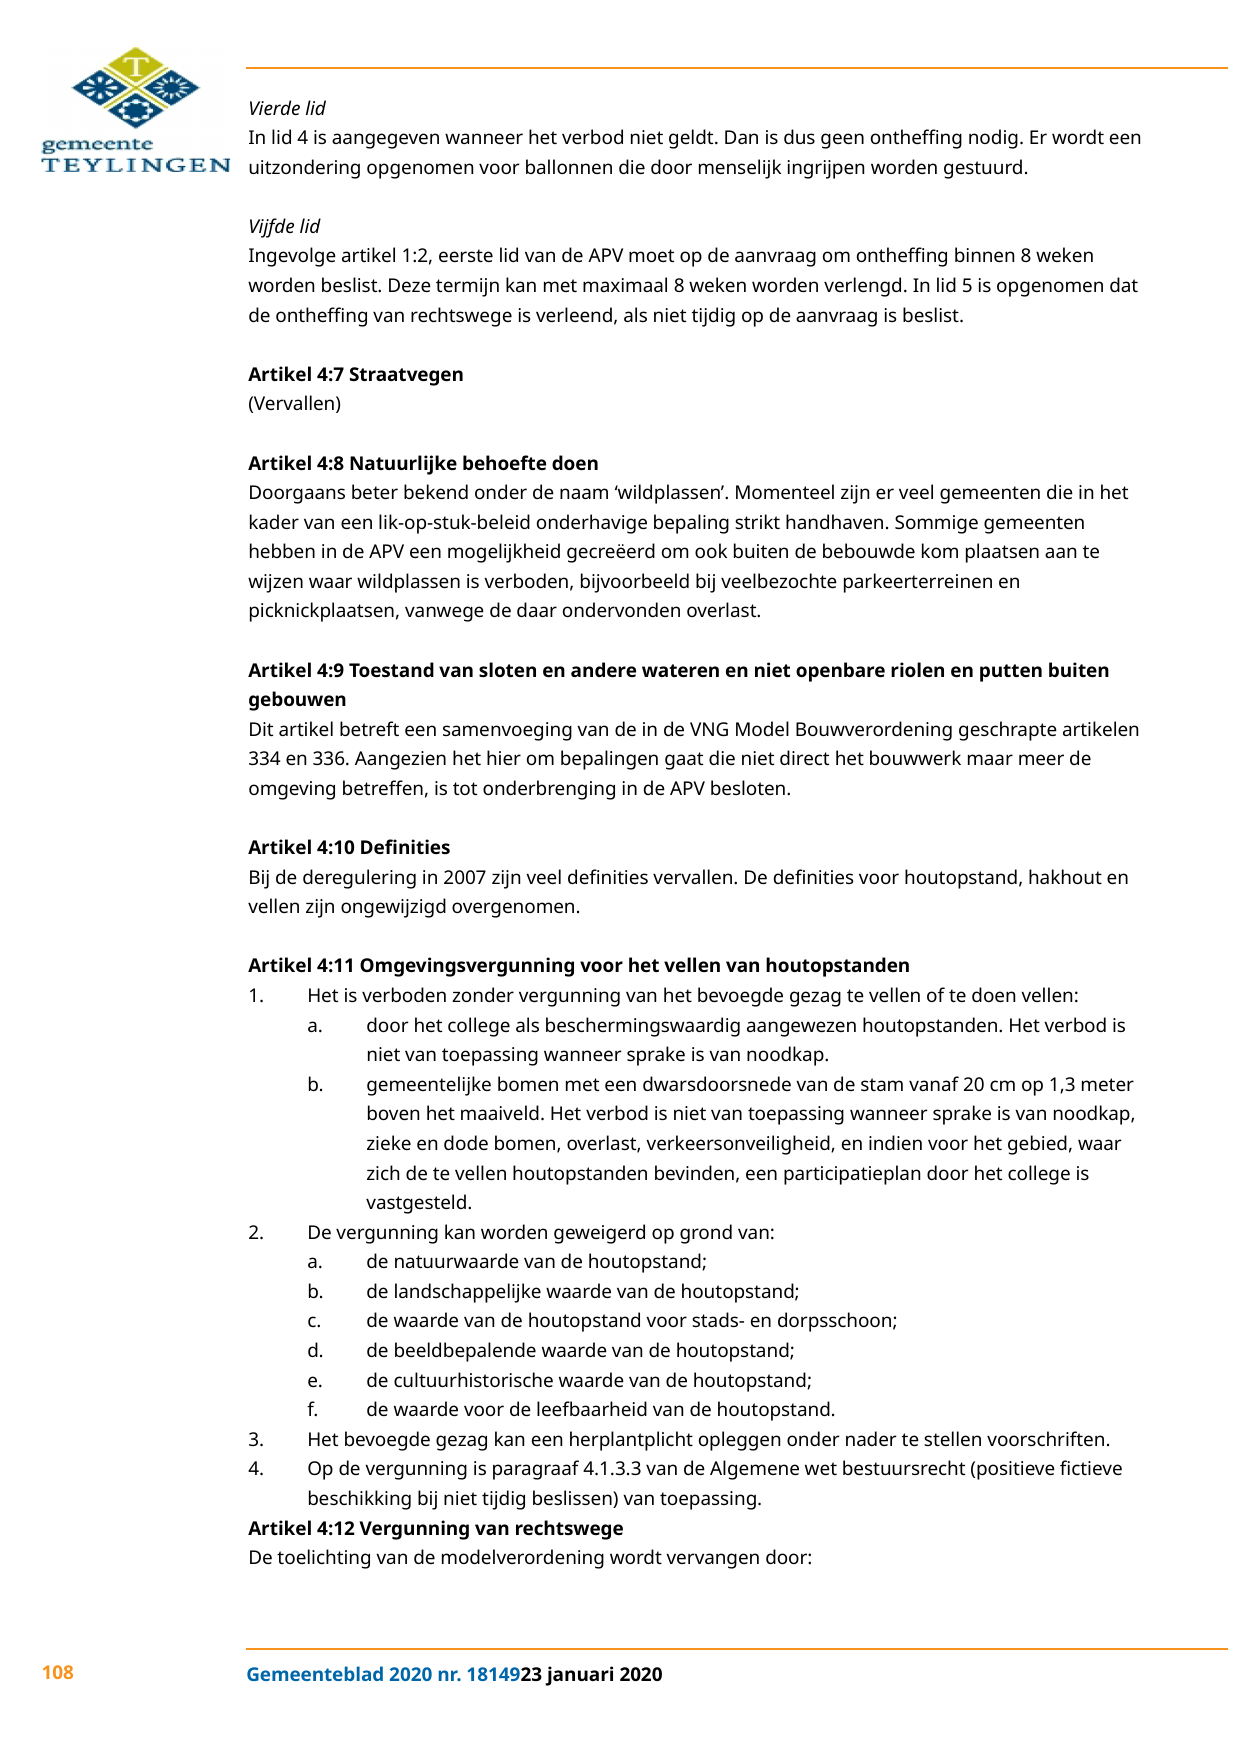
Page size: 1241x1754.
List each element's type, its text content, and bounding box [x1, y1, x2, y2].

text Dit artikel betreft een samenvoeging van de in de VNG Model Bouwverordening geschrapte artikelen 334 en 336. Aangezien het hier om bepalingen gaat die niet direct het bouwwerk maar meer de omgeving betreffen, is tot onderbrenging in de APV besloten. [248, 716, 1152, 801]
text Artikel 4:11 Omgevingsvergunning voor het vellen van houtopstanden [248, 953, 1152, 978]
text Doorgaans beter bekend onder de naam ‘wildplassen’. Momenteel zijn er veel gemeenten die in het kader van een lik-op-stuk-beleid onderhavige bepaling strikt handhaven. Sommige gemeenten hebben in de APV een mogelijkheid gecreëerd om ook buiten de bebouwde kom plaatsen aan te wijzen waar wildplassen is verboden, bijvoorbeeld bij veelbezochte parkeerterreinen en picknickplaatsen, vanwege de daar ondervonden overlast. [248, 479, 1152, 623]
list Op de vergunning is paragraaf 4.1.3.3 van de Algemene wet bestuursrecht (positieve fictieve beschikking bij niet tijdig beslissen) van toepassing. [248, 1456, 1152, 1511]
list door het college als beschermingswaardig aangewezen houtopstanden. Het verbod is niet van toepassing wanneer sprake is van noodkap. [307, 1012, 1152, 1067]
list Het is verboden zonder vergunning van het bevoegde gezag te vellen of te doen vellen: [248, 982, 1152, 1008]
list Het bevoegde gezag kan een herplantplicht opleggen onder nader te stellen voorschriften. [248, 1426, 1152, 1452]
list de natuurwaarde van de houtopstand; [307, 1248, 1152, 1274]
text Vijfde lid [248, 213, 1152, 239]
text Artikel 4:7 Straatvegen [248, 361, 1152, 387]
text Vierde lid [248, 95, 1152, 121]
text Artikel 4:9 Toestand van sloten en andere wateren en niet openbare riolen en putten buiten gebouwen [248, 657, 1152, 712]
list De vergunning kan worden geweigerd op grond van: [248, 1219, 1152, 1245]
list de waarde voor de leefbaarheid van de houtopstand. [307, 1396, 1152, 1422]
list gemeentelijke bomen met een dwarsdoorsnede van de stam vanaf 20 cm op 1,3 meter boven het maaiveld. Het verbod is niet van toepassing wanneer sprake is van noodkap, zieke en dode bomen, overlast, verkeersonveiligheid, en indien voor het gebied, waar zich de te vellen houtopstanden bevinden, een participatieplan door het college is vastgesteld. [307, 1071, 1152, 1215]
list de beeldbepalende waarde van de houtopstand; [307, 1337, 1152, 1363]
list de landschappelijke waarde van de houtopstand; [307, 1278, 1152, 1304]
text (Vervallen) [248, 391, 1152, 416]
text Artikel 4:10 Definities [248, 834, 1152, 860]
text In lid 4 is aangegeven wanneer het verbod niet geldt. Dan is dus geen ontheffing nodig. Er wordt een uitzondering opgenomen voor ballonnen die door menselijk ingrijpen worden gestuurd. [248, 124, 1152, 180]
text Artikel 4:8 Natuurlijke behoefte doen [248, 450, 1152, 476]
list de waarde van de houtopstand voor stads- en dorpsschoon; [307, 1308, 1152, 1333]
text De toelichting van de modelverordening wordt vervangen door: [248, 1544, 1152, 1570]
picture [41, 47, 231, 172]
text Bij de deregulering in 2007 zijn veel definities vervallen. De definities voor houtopstand, hakhout en vellen zijn ongewijzigd overgenomen. [248, 864, 1152, 919]
text Artikel 4:12 Vergunning van rechtswege [248, 1515, 1152, 1541]
text Ingevolge artikel 1:2, eerste lid van de APV moet op de aanvraag om ontheffing binnen 8 weken worden beslist. Deze termijn kan met maximaal 8 weken worden verlengd. In lid 5 is opgenomen dat de ontheffing van rechtswege is verleend, als niet tijdig op de aanvraag is beslist. [248, 243, 1152, 328]
list de cultuurhistorische waarde van de houtopstand; [307, 1367, 1152, 1393]
